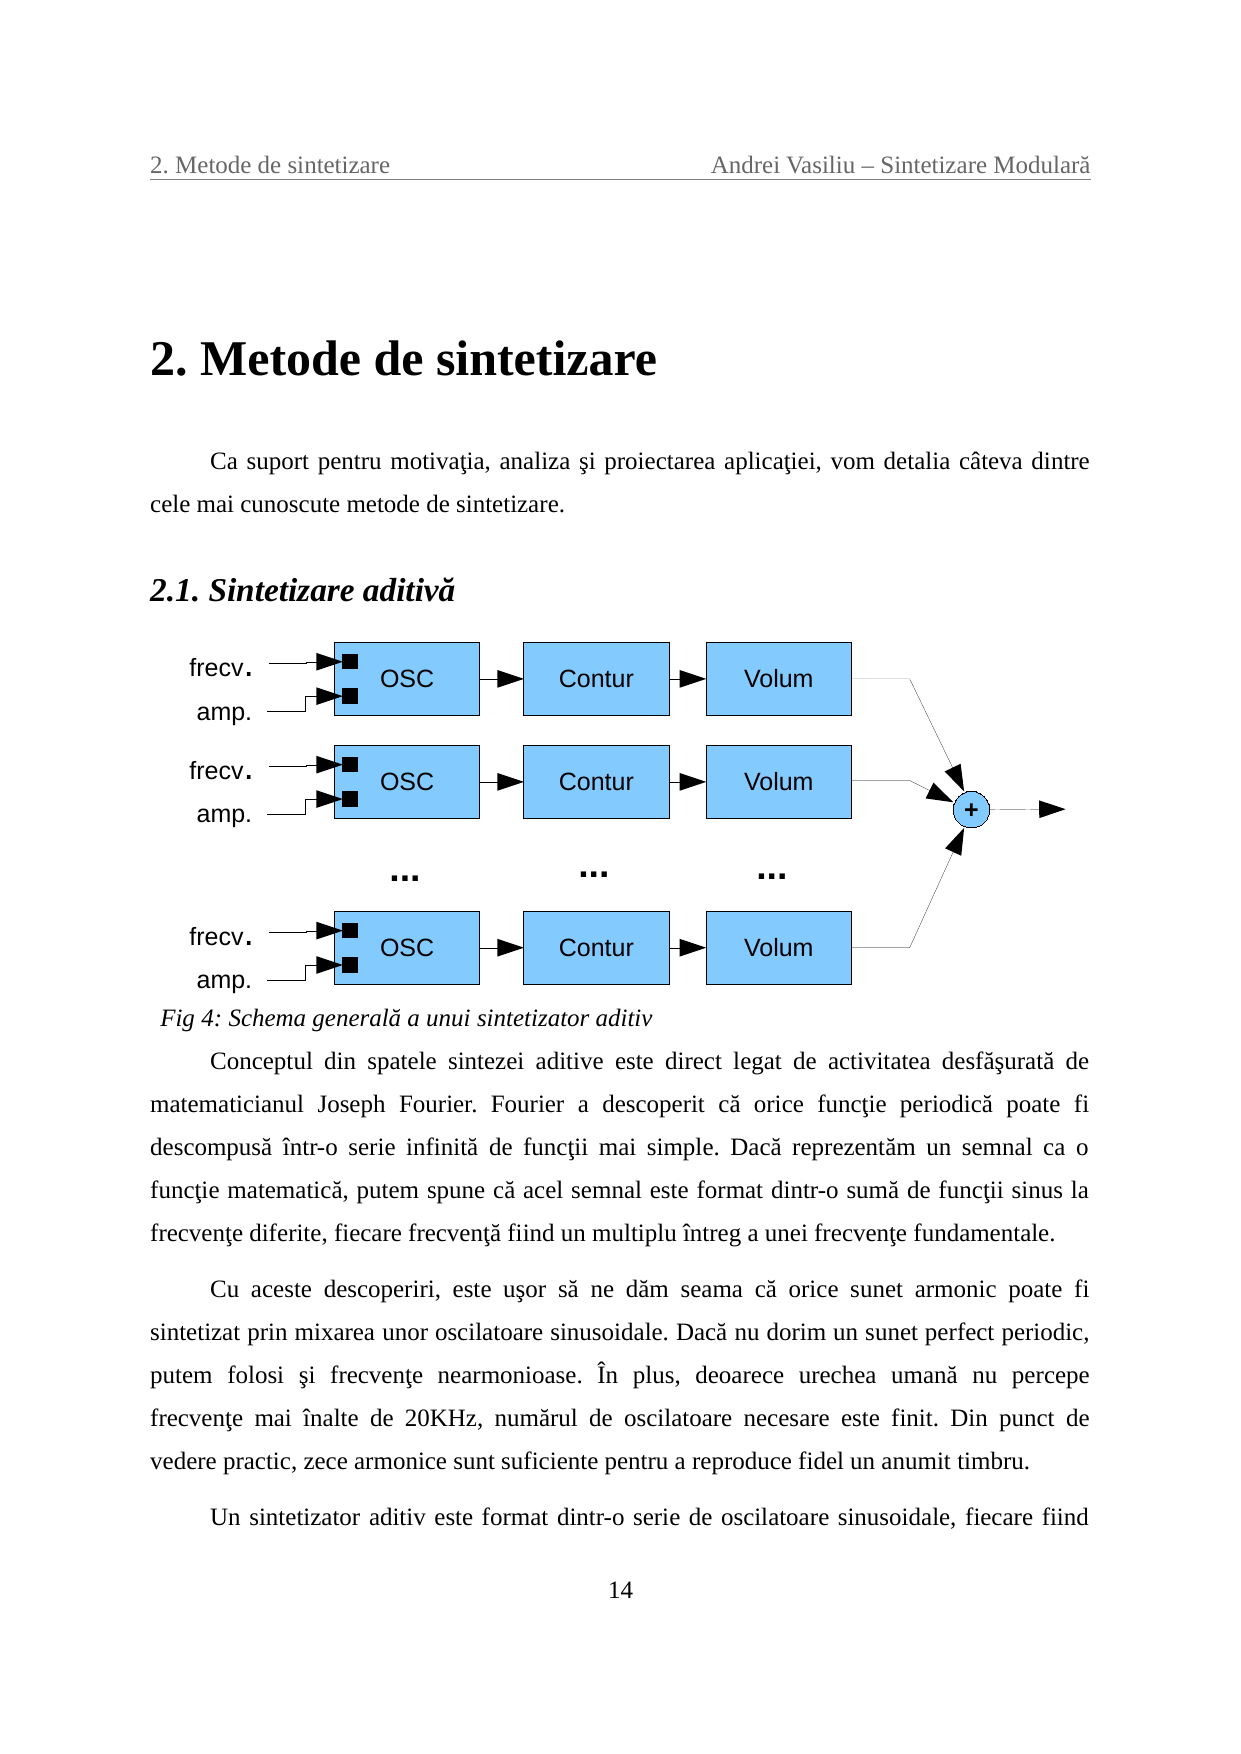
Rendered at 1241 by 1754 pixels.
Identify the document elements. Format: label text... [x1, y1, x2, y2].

text Ca suport pentru motivaţia, analiza şi proiectarea aplicaţiei, vom detalia câteva dintre cele mai cunoscute metode de sintetizare. [150, 446, 1091, 518]
text Conceptul din spatele sintezei aditive este direct legat de activitatea desfăşurată de matematicianul Joseph Fourier. Fourier a descoperit că orice funcţie periodică poate fi descompusă într-o serie infinită de funcţii mai simple. Dacă reprezentăm un semnal ca o funcţie matematică, putem spune că acel semnal este format dintr-o sumă de funcţii sinus la frecvenţe diferite, fiecare frecvenţă fiind un multiplu întreg a unei frecvenţe fundamentale. [150, 621, 1091, 1247]
subtitle 2. Metode de sintetizare [150, 329, 1091, 386]
text Un sintetizator aditiv este format dintr-o serie de oscilatoare sinusoidale, fiecare fiind [150, 1502, 1091, 1531]
text Fig 4: Schema generală a unui sintetizator aditiv [160, 647, 1080, 1031]
text Cu aceste descoperiri, este uşor să ne dăm seama că orice sunet armonic poate fi sintetizat prin mixarea unor oscilatoare sinusoidale. Dacă nu dorim un sunet perfect periodic, putem folosi şi frecvenţe nearmonioase. În plus, deoarece urechea umană nu percepe frecvenţe mai înalte de 20KHz, numărul de oscilatoare necesare este finit. Din punct de vedere practic, zece armonice sunt suficiente pentru a reproduce fidel un anumit timbru. [150, 1274, 1091, 1475]
subtitle 2.1. Sintetizare aditivă [150, 570, 1091, 608]
